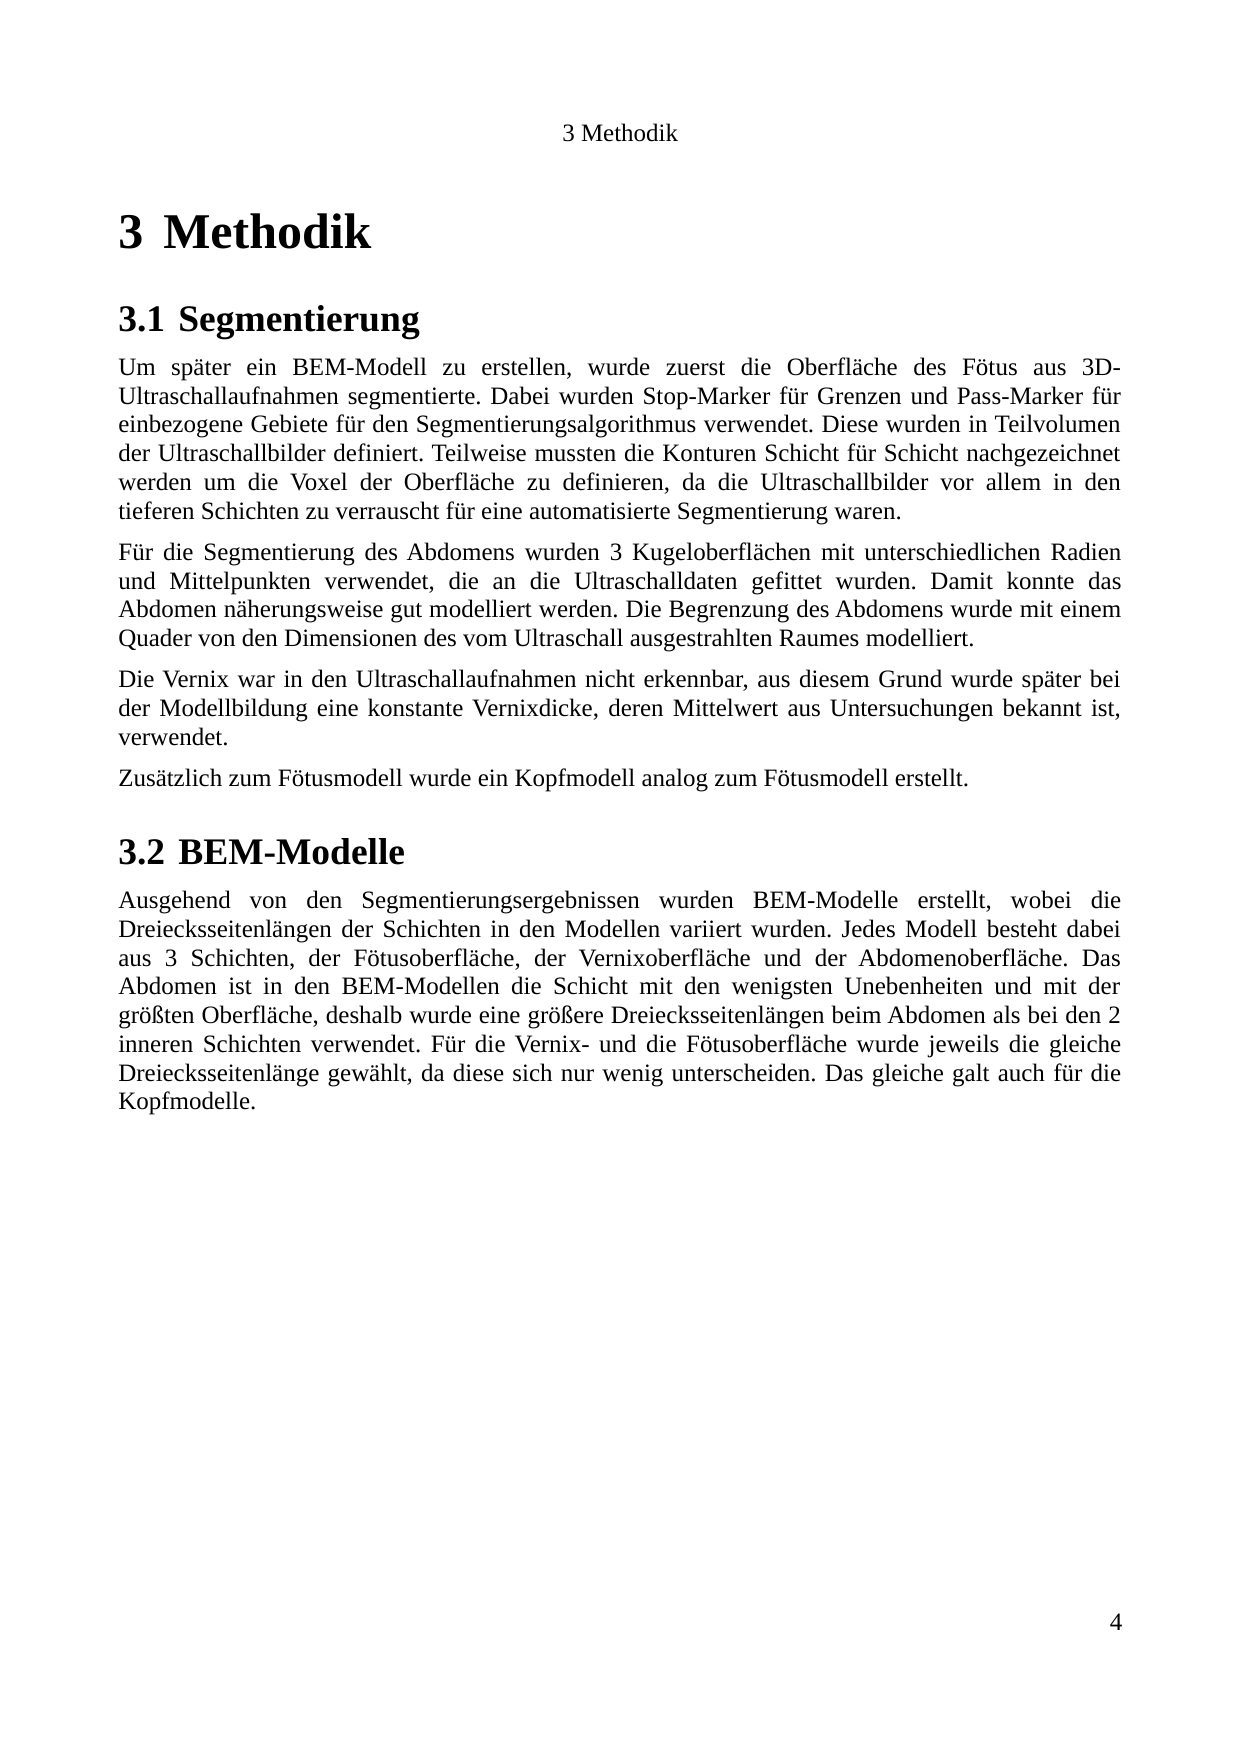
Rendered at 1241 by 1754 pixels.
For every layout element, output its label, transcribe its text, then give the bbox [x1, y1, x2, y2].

subtitle Methodik [118, 201, 1122, 259]
subtitle BEM-Modelle [118, 829, 1122, 873]
text Um später ein BEM-Modell zu erstellen, wurde zuerst die Oberfläche des Fötus aus 3D-Ultraschallaufnahmen segmentierte. Dabei wurden Stop-Marker für Grenzen und Pass-Marker für einbezogene Gebiete für den Segmentierungsalgorithmus verwendet. Diese wurden in Teilvolumen der Ultraschallbilder definiert. Teilweise mussten die Konturen Schicht für Schicht nachgezeichnet werden um die Voxel der Oberfläche zu definieren, da die Ultraschallbilder vor allem in den tieferen Schichten zu verrauscht für eine automatisierte Segmentierung waren. [118, 352, 1122, 524]
subtitle Segmentierung [118, 296, 1122, 339]
text Für die Segmentierung des Abdomens wurden 3 Kugeloberflächen mit unterschiedlichen Radien und Mittelpunkten verwendet, die an die Ultraschalldaten gefittet wurden. Damit konnte das Abdomen näherungsweise gut modelliert werden. Die Begrenzung des Abdomens wurde mit einem Quader von den Dimensionen des vom Ultraschall ausgestrahlten Raumes modelliert. [118, 537, 1122, 652]
text Zusätzlich zum Fötusmodell wurde ein Kopfmodell analog zum Fötusmodell erstellt. [118, 763, 1122, 792]
text Die Vernix war in den Ultraschallaufnahmen nicht erkennbar, aus diesem Grund wurde später bei der Modellbildung eine konstante Vernixdicke, deren Mittelwert aus Untersuchungen bekannt ist, verwendet. [118, 664, 1122, 751]
text Ausgehend von den Segmentierungsergebnissen wurden BEM-Modelle erstellt, wobei die Dreiecksseitenlängen der Schichten in den Modellen variiert wurden. Jedes Modell besteht dabei aus 3 Schichten, der Fötusoberfläche, der Vernixoberfläche und der Abdomenoberfläche. Das Abdomen ist in den BEM-Modellen die Schicht mit den wenigsten Unebenheiten und mit der größten Oberfläche, deshalb wurde eine größere Dreiecksseitenlängen beim Abdomen als bei den 2 inneren Schichten verwendet. Für die Vernix- und die Fötusoberfläche wurde jeweils die gleiche Dreiecksseitenlänge gewählt, da diese sich nur wenig unterscheiden. Das gleiche galt auch für die Kopfmodelle. [118, 885, 1122, 1115]
